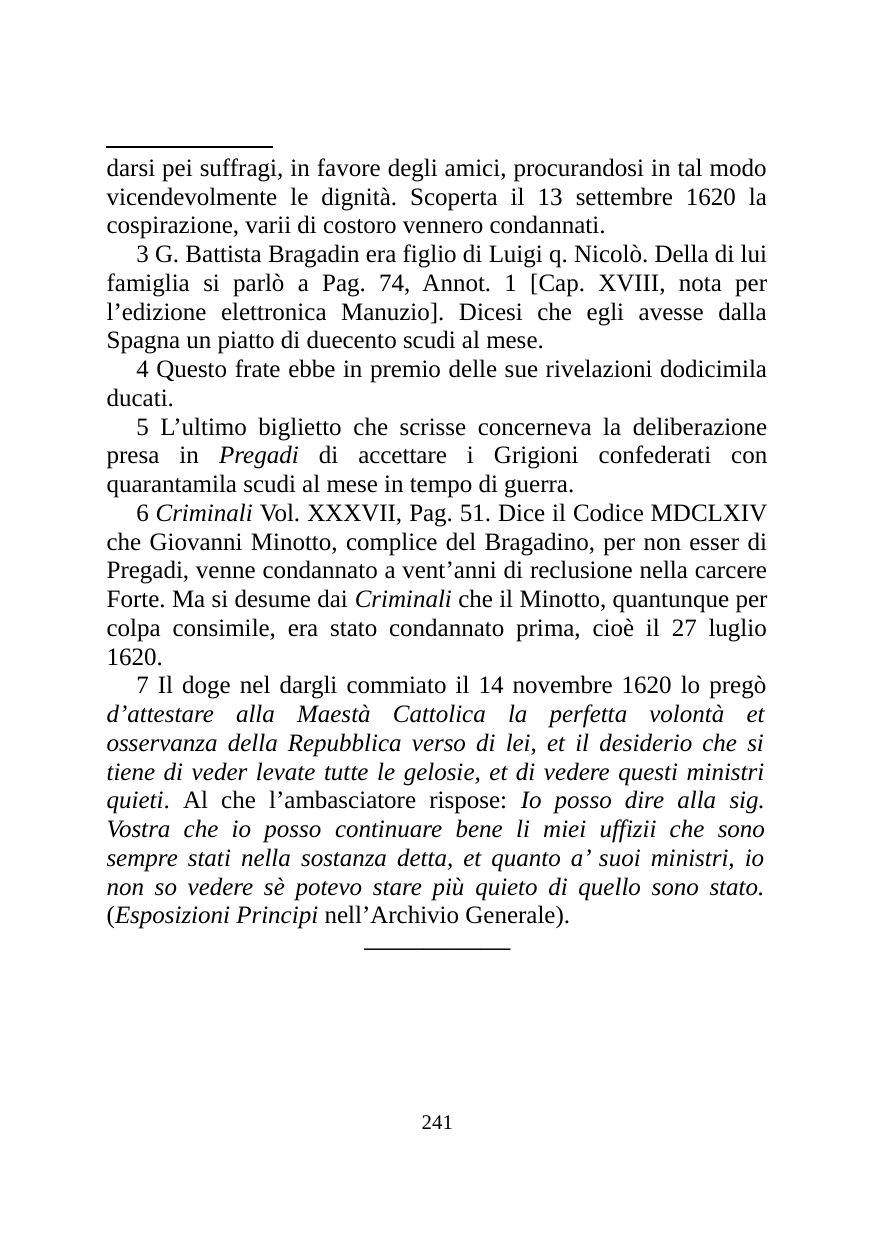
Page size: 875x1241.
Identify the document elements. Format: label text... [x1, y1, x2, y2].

text darsi pei suffragi, in favore degli amici, procurandosi in tal modo vicendevolmente le dignità. Scoperta il 13 settembre 1620 la cospirazione, varii di costoro vennero condannati. [106, 153, 768, 239]
text Il doge nel dargli commiato il 14 novembre 1620 lo pregò d’attestare alla Maestà Cattolica la perfetta volontà et osservanza della Repubblica verso di lei, et il desiderio che si tiene di veder levate tutte le gelosie, et di vedere questi ministri quieti. Al che l’ambasciatore rispose: Io posso dire alla sig. Vostra che io posso continuare bene li miei uffizii che sono sempre stati nella sostanza detta, et quanto a’ suoi ministri, io non so vedere sè potevo stare più quieto di quello sono stato. (Esposizioni Principi nell’Archivio Generale). [106, 670, 768, 929]
text Criminali Vol. XXXVII, Pag. 51. Dice il Codice MDCLXIV che Giovanni Minotto, complice del Bragadino, per non esser di Pregadi, venne condannato a vent’anni di reclusione nella carcere Forte. Ma si desume dai Criminali che il Minotto, quantunque per colpa consimile, era stato condannato prima, cioè il 27 luglio 1620. [106, 498, 768, 670]
text G. Battista Bragadin era figlio di Luigi q. Nicolò. Della di lui famiglia si parlò a Pag. 74, Annot. 1 [Cap. XVIII, nota per l’edizione elettronica Manuzio]. Dicesi che egli avesse dalla Spagna un piatto di duecento scudi al mese. [106, 239, 768, 354]
text Questo frate ebbe in premio delle sue rivelazioni dodicimila ducati. [106, 354, 768, 412]
text L’ultimo biglietto che scrisse concerneva la deliberazione presa in Pregadi di accettare i Grigioni confederati con quarantamila scudi al mese in tempo di guerra. [106, 412, 768, 498]
subtitle ――――― [106, 929, 768, 963]
